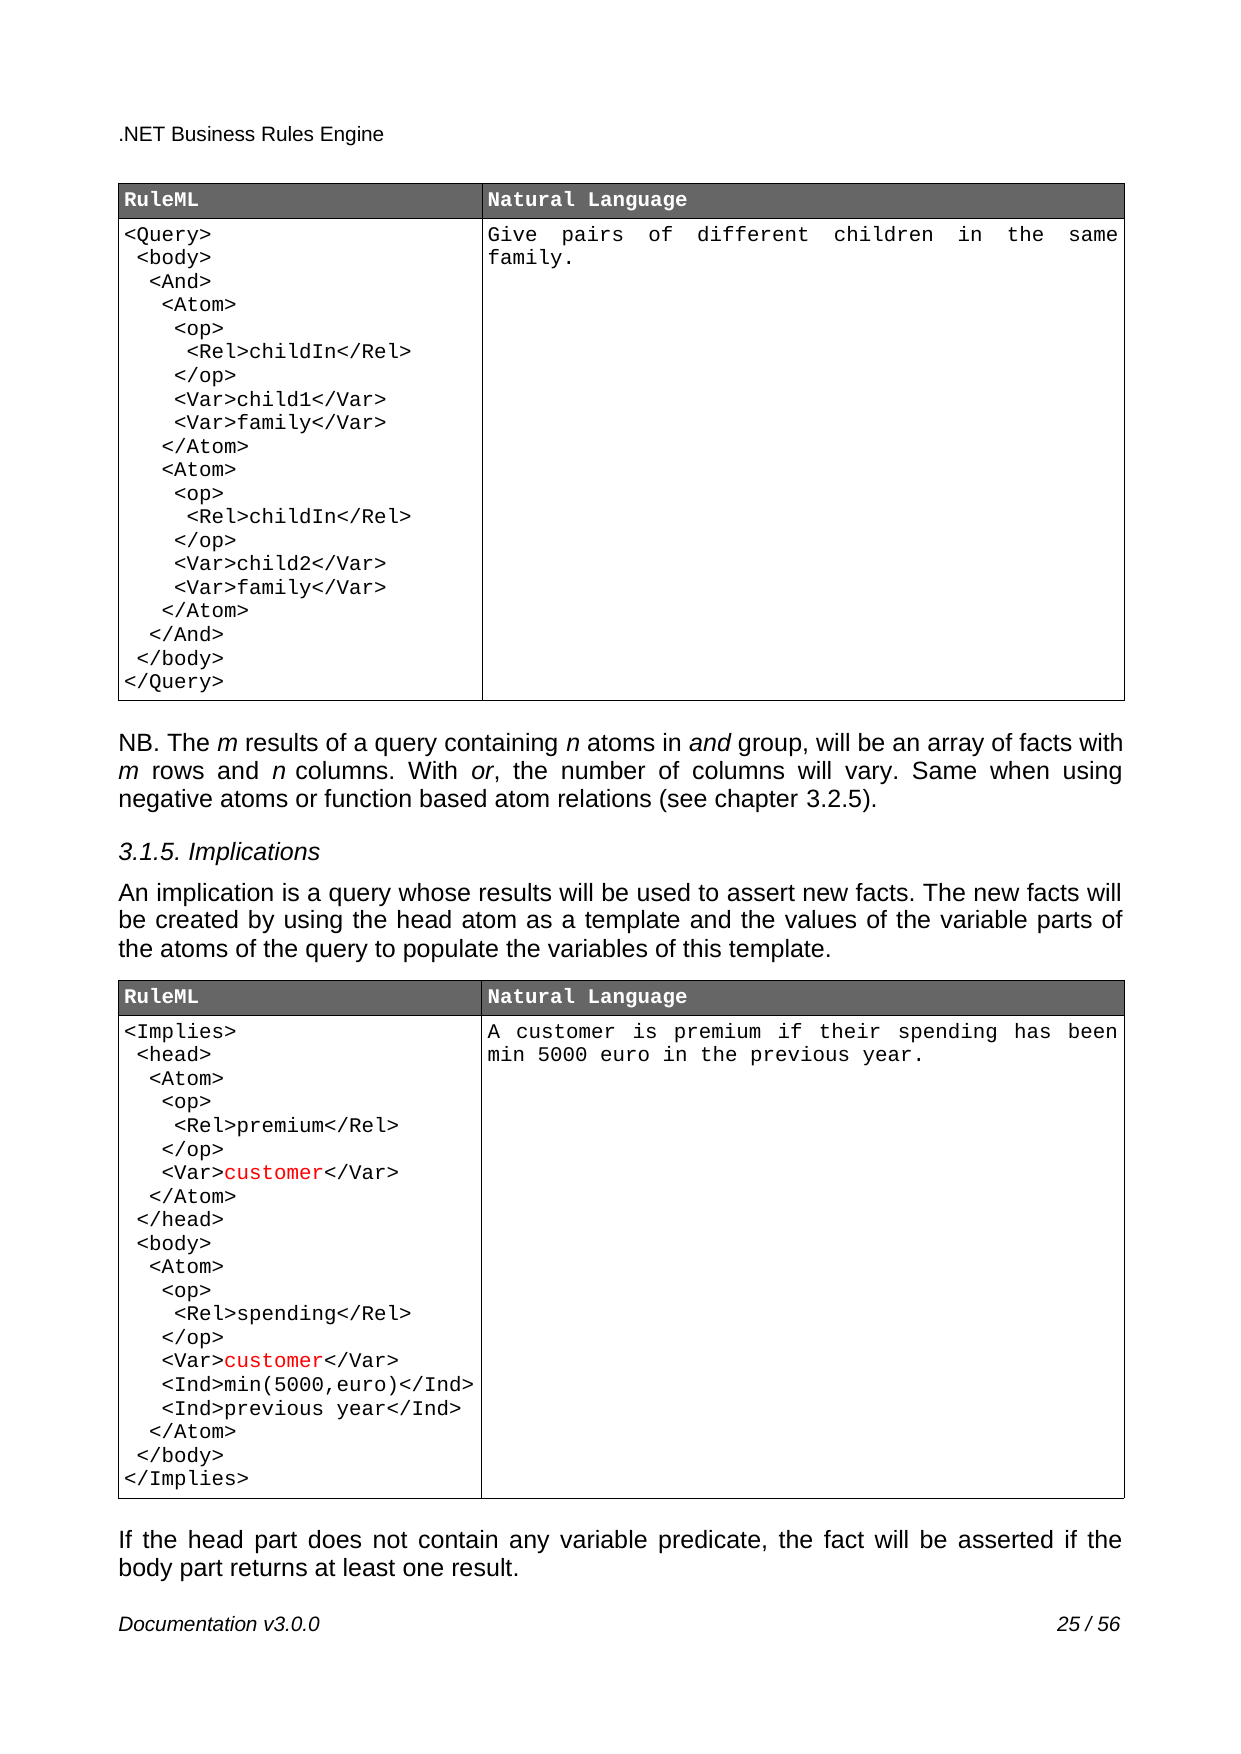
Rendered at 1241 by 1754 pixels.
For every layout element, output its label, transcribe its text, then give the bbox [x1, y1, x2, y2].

table_header RuleML [119, 184, 482, 218]
table_cell A customer is premium if their spending has been min 5000 euro in the previous year. [482, 1016, 1124, 1498]
text If the head part does not contain any variable predicate, the fact will be asserted if the body part returns at least one result. [118, 1526, 1124, 1582]
text An implication is a query whose results will be used to assert new facts. The new facts will be created by using the head atom as a template and the values of the variable parts of the atoms of the query to populate the variables of this template. [118, 878, 1124, 962]
table_header Natural Language [482, 981, 1124, 1015]
table_cell <Query> <body> <And> <Atom> <op> <Rel>childIn</Rel> </op> <Var>child1</Var> <Var>family</Var> </Atom> <Atom> <op> <Rel>childIn</Rel> </op> <Var>child2</Var> <Var>family</Var> </Atom> </And> </body> </Query> [119, 219, 482, 700]
table_header Natural Language [483, 184, 1124, 218]
text NB. The m results of a query containing n atoms in and group, will be an array of facts with m rows and n columns. With or, the number of columns will vary. Same when using negative atoms or function based atom relations (see chapter 3.2.5). [118, 729, 1124, 813]
table_cell <Implies> <head> <Atom> <op> <Rel>premium</Rel> </op> <Var>customer</Var> </Atom> </head> <body> <Atom> <op> <Rel>spending</Rel> </op> <Var>customer</Var> <Ind>min(5000,euro)</Ind> <Ind>previous year</Ind> </Atom> </body> </Implies> [119, 1016, 481, 1498]
table_header RuleML [119, 981, 481, 1015]
table_cell Give pairs of different children in the same family. [483, 219, 1124, 700]
subtitle Implications [118, 838, 1124, 866]
